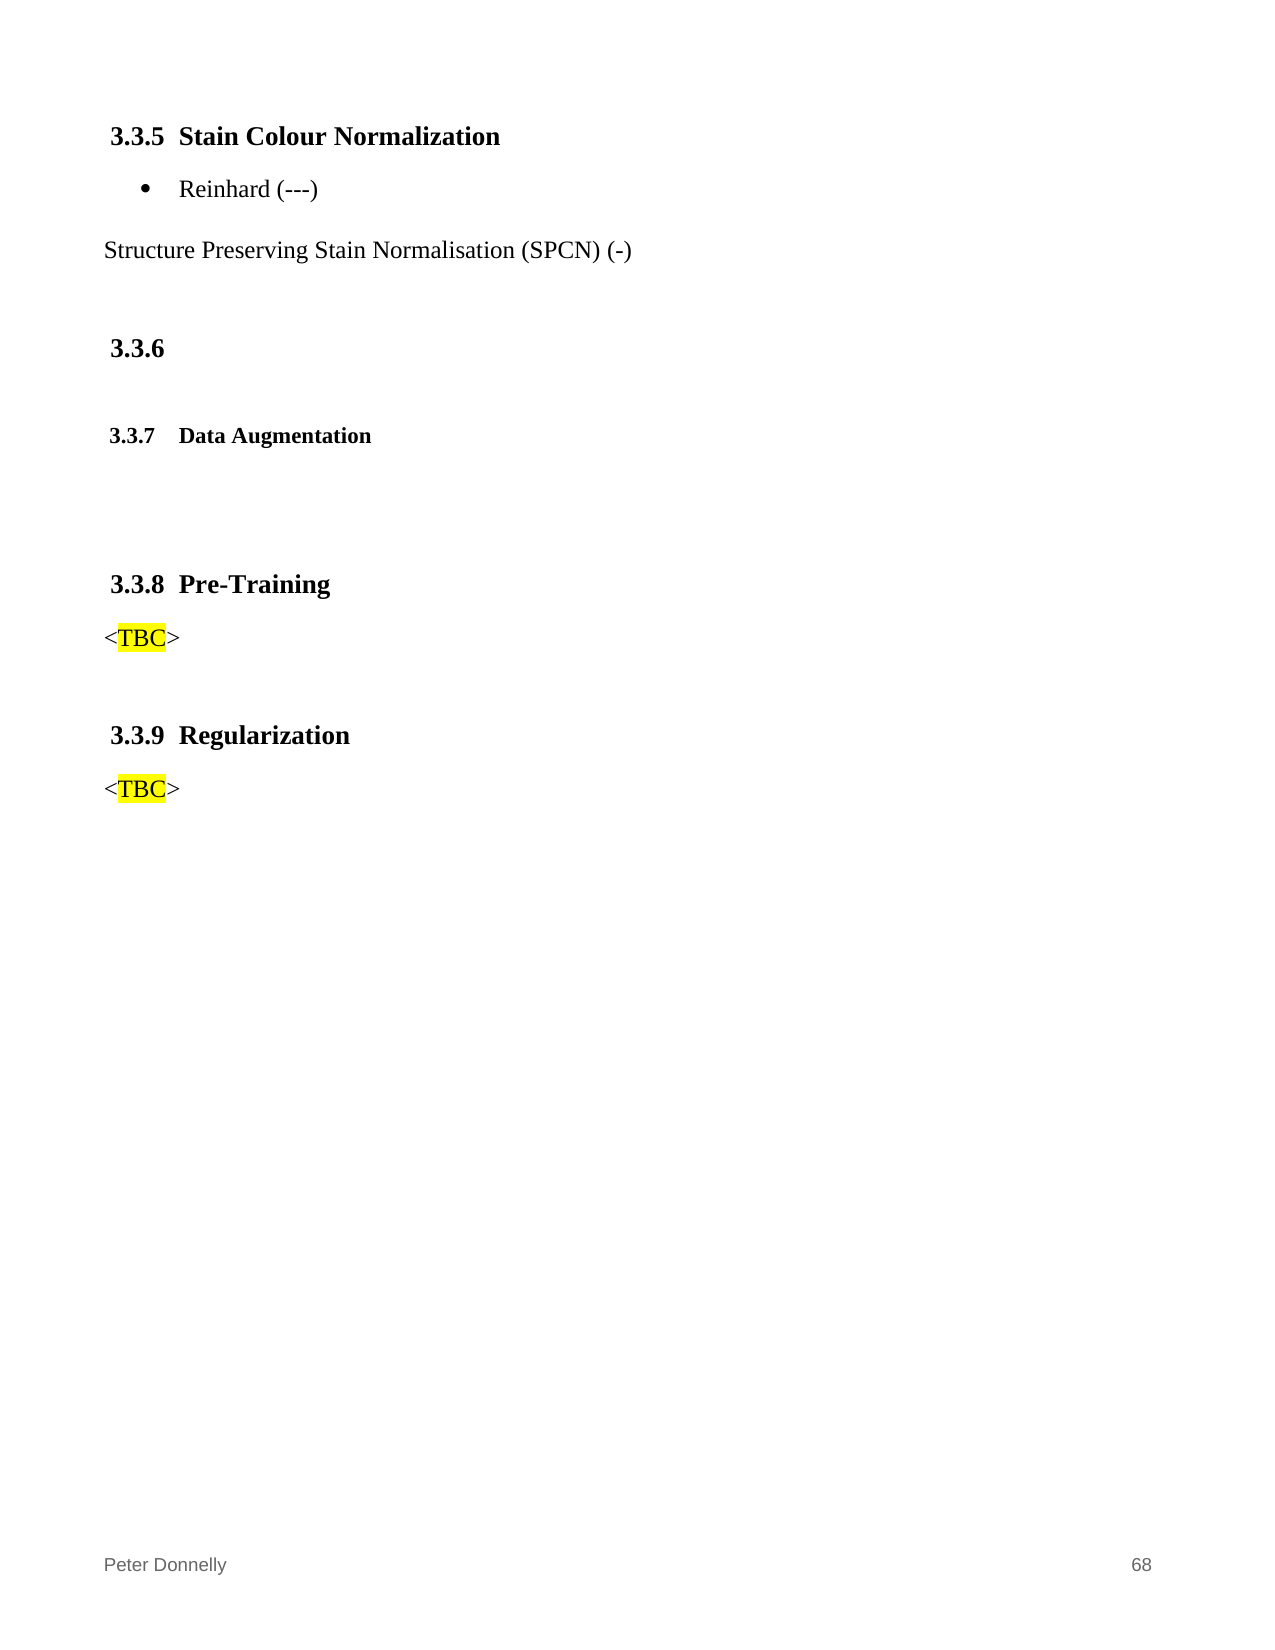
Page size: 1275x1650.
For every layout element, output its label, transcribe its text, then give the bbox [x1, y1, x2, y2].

subtitle Stain Colour Normalization [103, 120, 1181, 151]
subtitle Data Augmentation [103, 422, 1181, 448]
list Reinhard (---) [141, 174, 1181, 203]
subtitle Regularization [103, 719, 1181, 750]
subtitle Pre-Training [103, 568, 1181, 599]
text <TBC> [103, 774, 1181, 803]
text <TBC> [103, 623, 1181, 652]
text Structure Preserving Stain Normalisation (SPCN) (-) [103, 235, 1181, 264]
